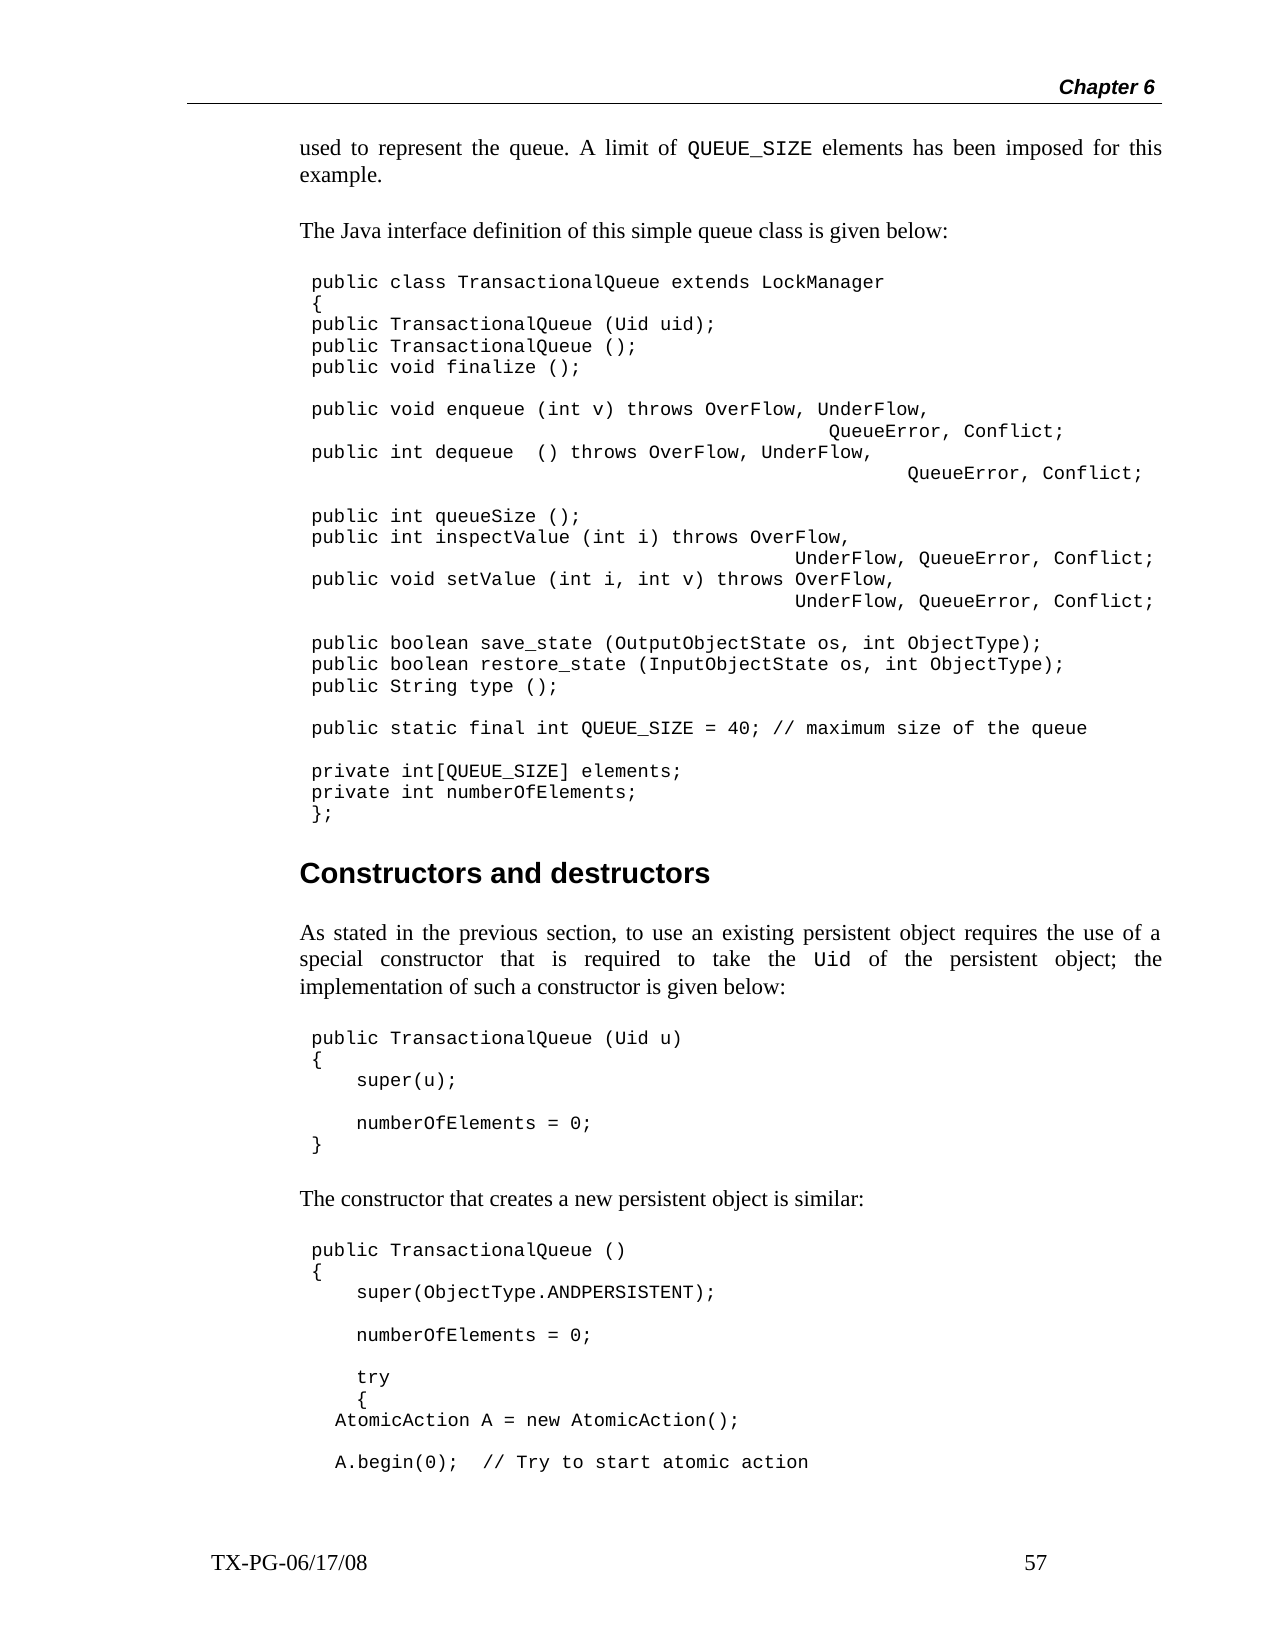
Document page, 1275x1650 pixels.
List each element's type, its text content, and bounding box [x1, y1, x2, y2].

text public TransactionalQueue (Uid u) { super(u); numberOfElements = 0; } [311, 1028, 1162, 1156]
text used to represent the queue. A limit of QUEUE_SIZE elements has been imposed for this example. [299, 134, 1162, 188]
text The constructor that creates a new persistent object is similar: [299, 1185, 1162, 1212]
subtitle Constructors and destructors [299, 856, 1162, 890]
text As stated in the previous section, to use an existing persistent object requires the use of a special constructor that is required to take the Uid of the persistent object; the implementation of such a constructor is given below: [299, 919, 1162, 999]
text The Java interface definition of this simple queue class is given below: [299, 217, 1162, 243]
text public class TransactionalQueue extends LockManager { public TransactionalQueue (Uid uid); public TransactionalQueue (); public void finalize (); public void enqueue (int v) throws OverFlow, UnderFlow, QueueError, Conflict; public int dequeue () throws OverFlow, UnderFlow, QueueError, Conflict; public int queueSize (); public int inspectValue (int i) throws OverFlow, UnderFlow, QueueError, Conflict; public void setValue (int i, int v) throws OverFlow, UnderFlow, QueueError, Conflict; public boolean save_state (OutputObjectState os, int ObjectType); public boolean restore_state (InputObjectState os, int ObjectType); public String type (); public static final int QUEUE_SIZE = 40; // maximum size of the queue private int[QUEUE_SIZE] elements; private int numberOfElements; }; [311, 273, 1162, 825]
text public TransactionalQueue () { super(ObjectType.ANDPERSISTENT); numberOfElements = 0; try { AtomicAction A = new AtomicAction(); A.begin(0); // Try to start atomic action [311, 1241, 1162, 1496]
